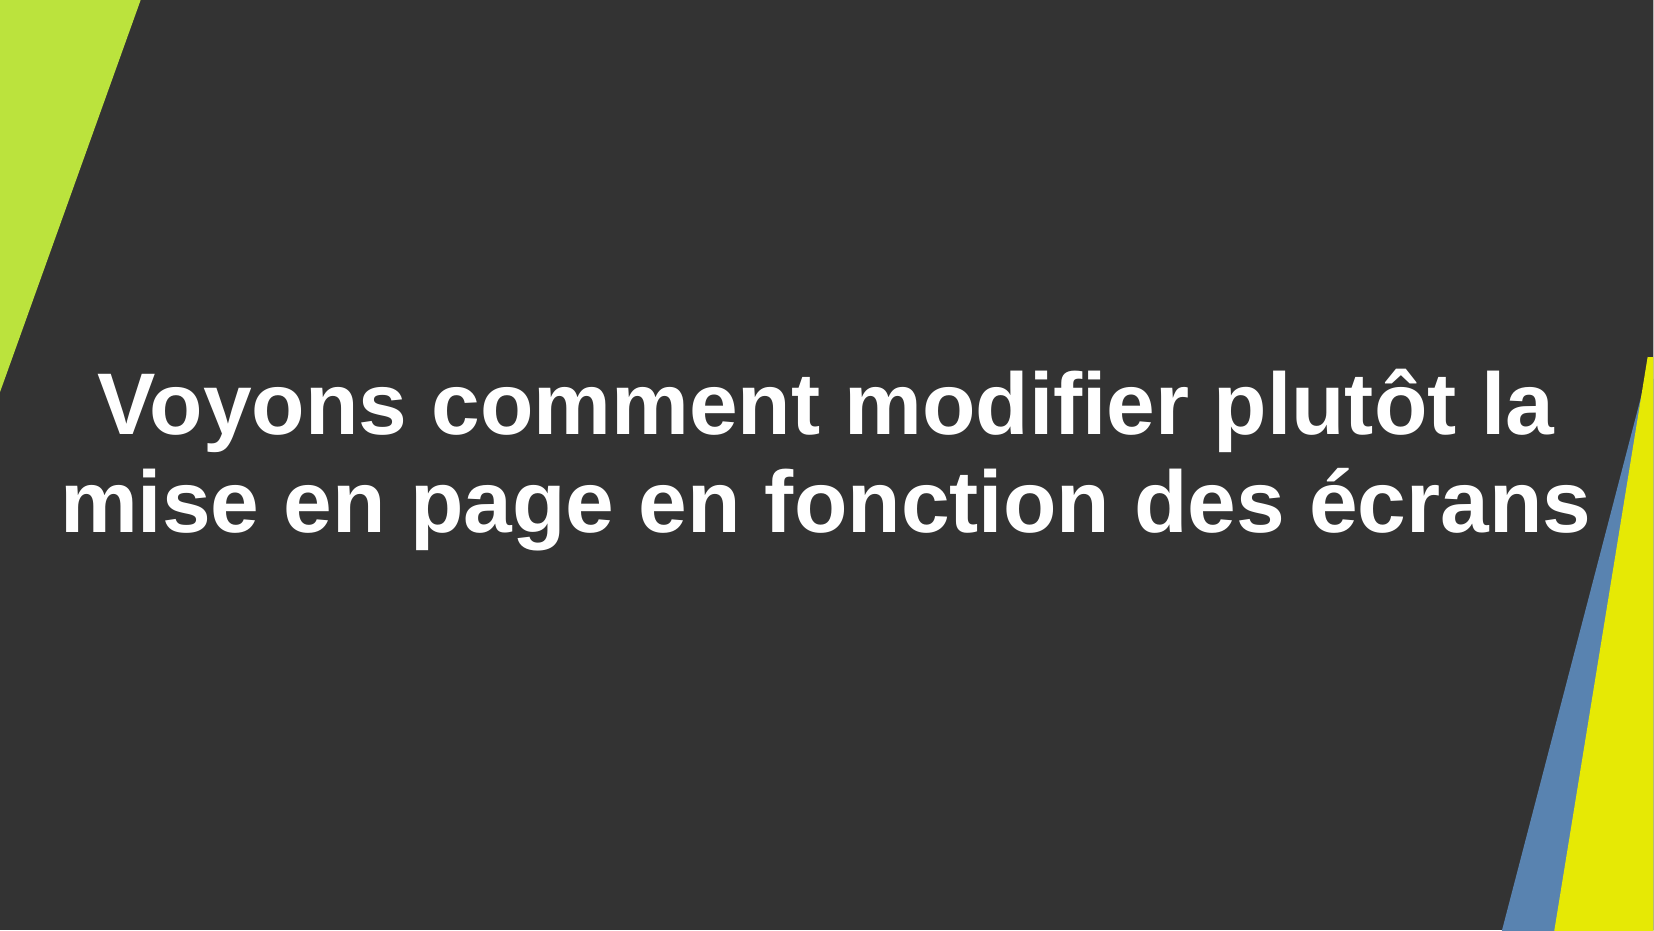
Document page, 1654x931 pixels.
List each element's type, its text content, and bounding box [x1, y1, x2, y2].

title Voyons comment modifier plutôt la mise en page en fonction des écrans [31, 355, 1622, 576]
text_box [0, 0, 141, 393]
text_box [1501, 356, 1654, 931]
